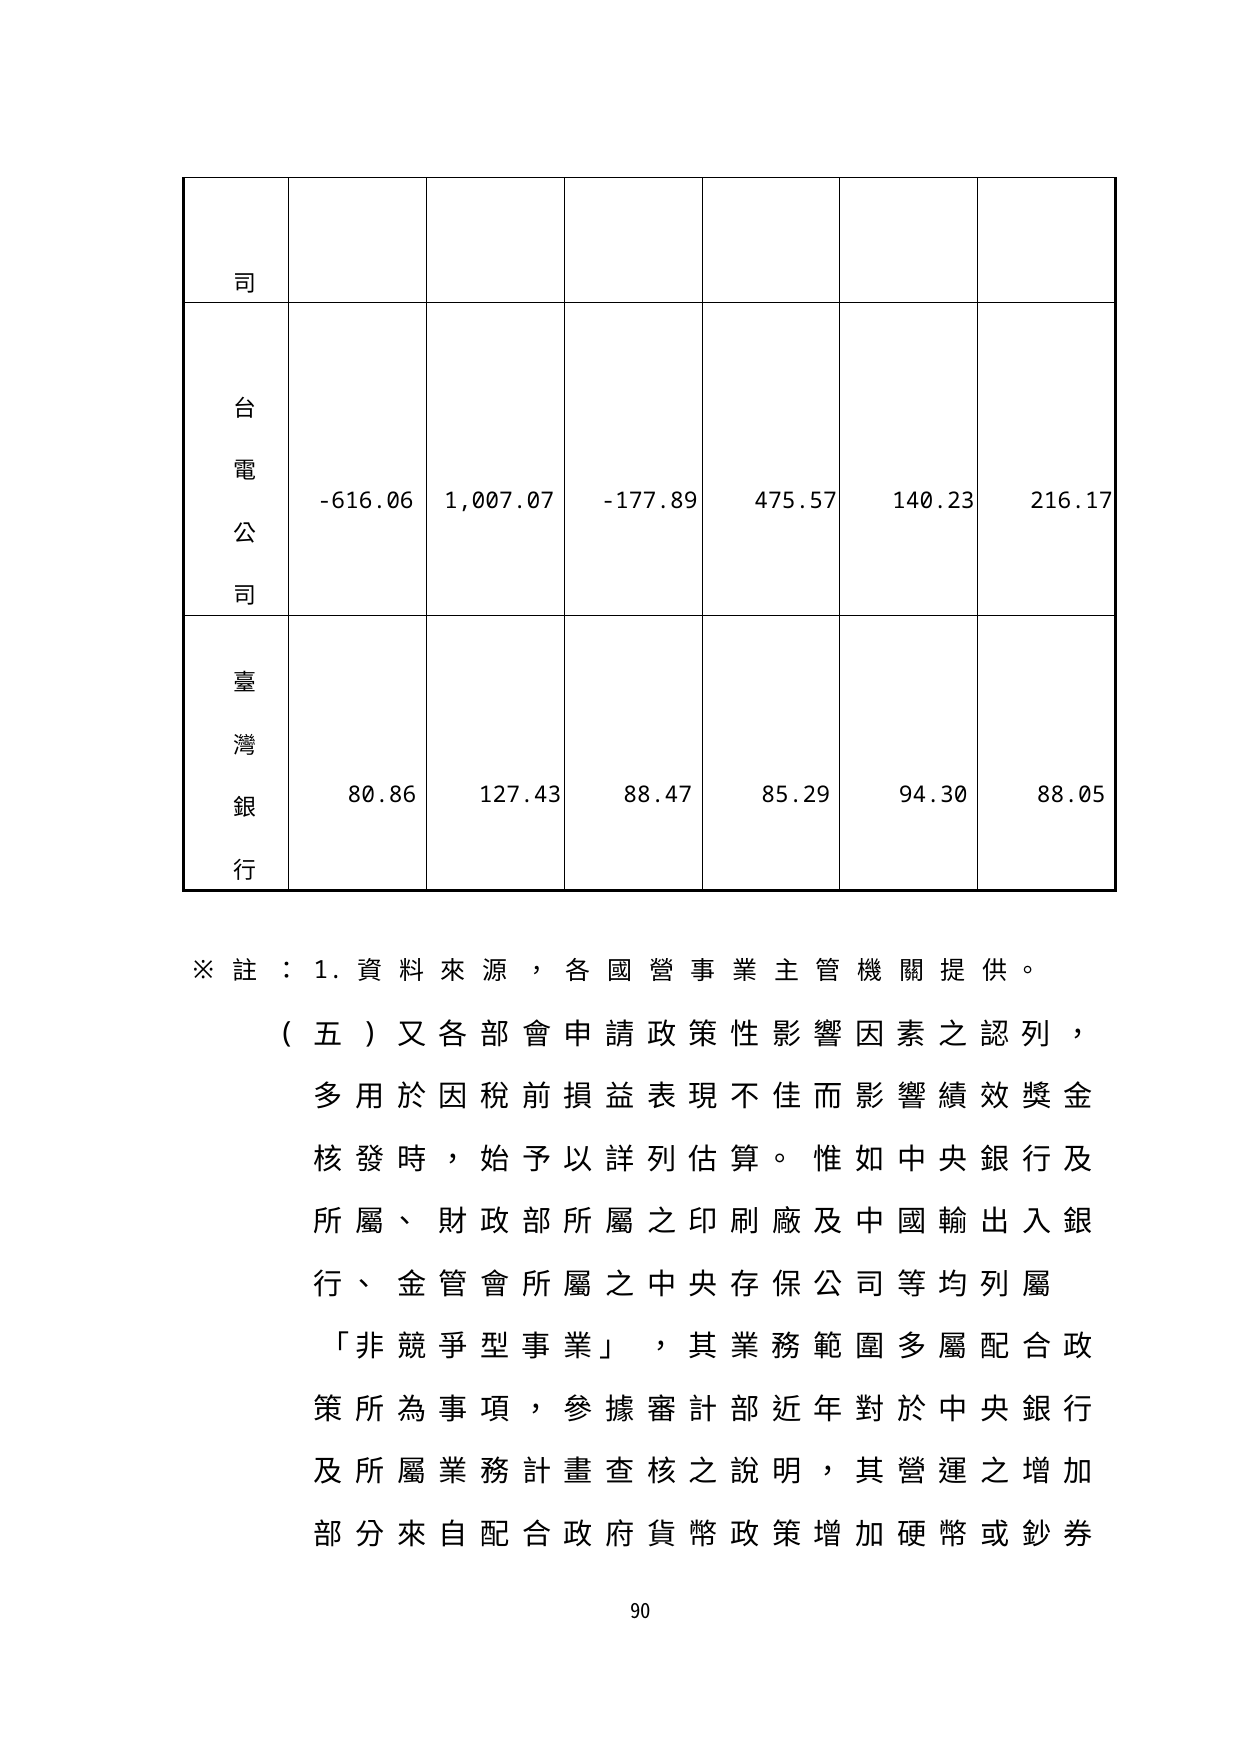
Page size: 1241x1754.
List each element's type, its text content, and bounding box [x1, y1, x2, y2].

table_cell -177.89 [565, 303, 702, 615]
text ※註：1.資料來源，各國營事業主管機關提供。 [182, 927, 1099, 990]
table_cell 127.43 [427, 616, 564, 889]
table_cell 80.86 [289, 616, 426, 889]
table_cell 司 [185, 178, 288, 302]
table_cell [289, 178, 426, 302]
table_cell 台電公司 [185, 303, 288, 615]
table_cell [703, 178, 839, 302]
table_cell [427, 178, 564, 302]
table_cell 1,007.07 [427, 303, 564, 615]
table_cell [565, 178, 702, 302]
table_cell -616.06 [289, 303, 426, 615]
table_cell 88.47 [565, 616, 702, 889]
table_cell [978, 178, 1114, 302]
table_cell 216.17 [978, 303, 1114, 615]
table_cell 88.05 [978, 616, 1114, 889]
table_cell 臺灣銀行 [185, 616, 288, 889]
table_cell [840, 178, 977, 302]
table_cell 85.29 [703, 616, 839, 889]
table_cell 94.30 [840, 616, 977, 889]
text (五)又各部會申請政策性影響因素之認列，多用於因稅前損益表現不佳而影響績效獎金核發時，始予以詳列估算。惟如中央銀行及所屬、財政部所屬之印刷廠及中國輸出入銀行、金管會所屬之中央存保公司等均列屬「非競爭型事業」，其業務範圍多屬配合政策所為事項，參據審計部近年對於中央銀行及所屬業務計畫查核之說明，其營運之增加部分來自配合政府貨幣政策增加硬幣或鈔券 [241, 990, 1099, 1552]
table_cell 140.23 [840, 303, 977, 615]
table_cell 475.57 [703, 303, 839, 615]
